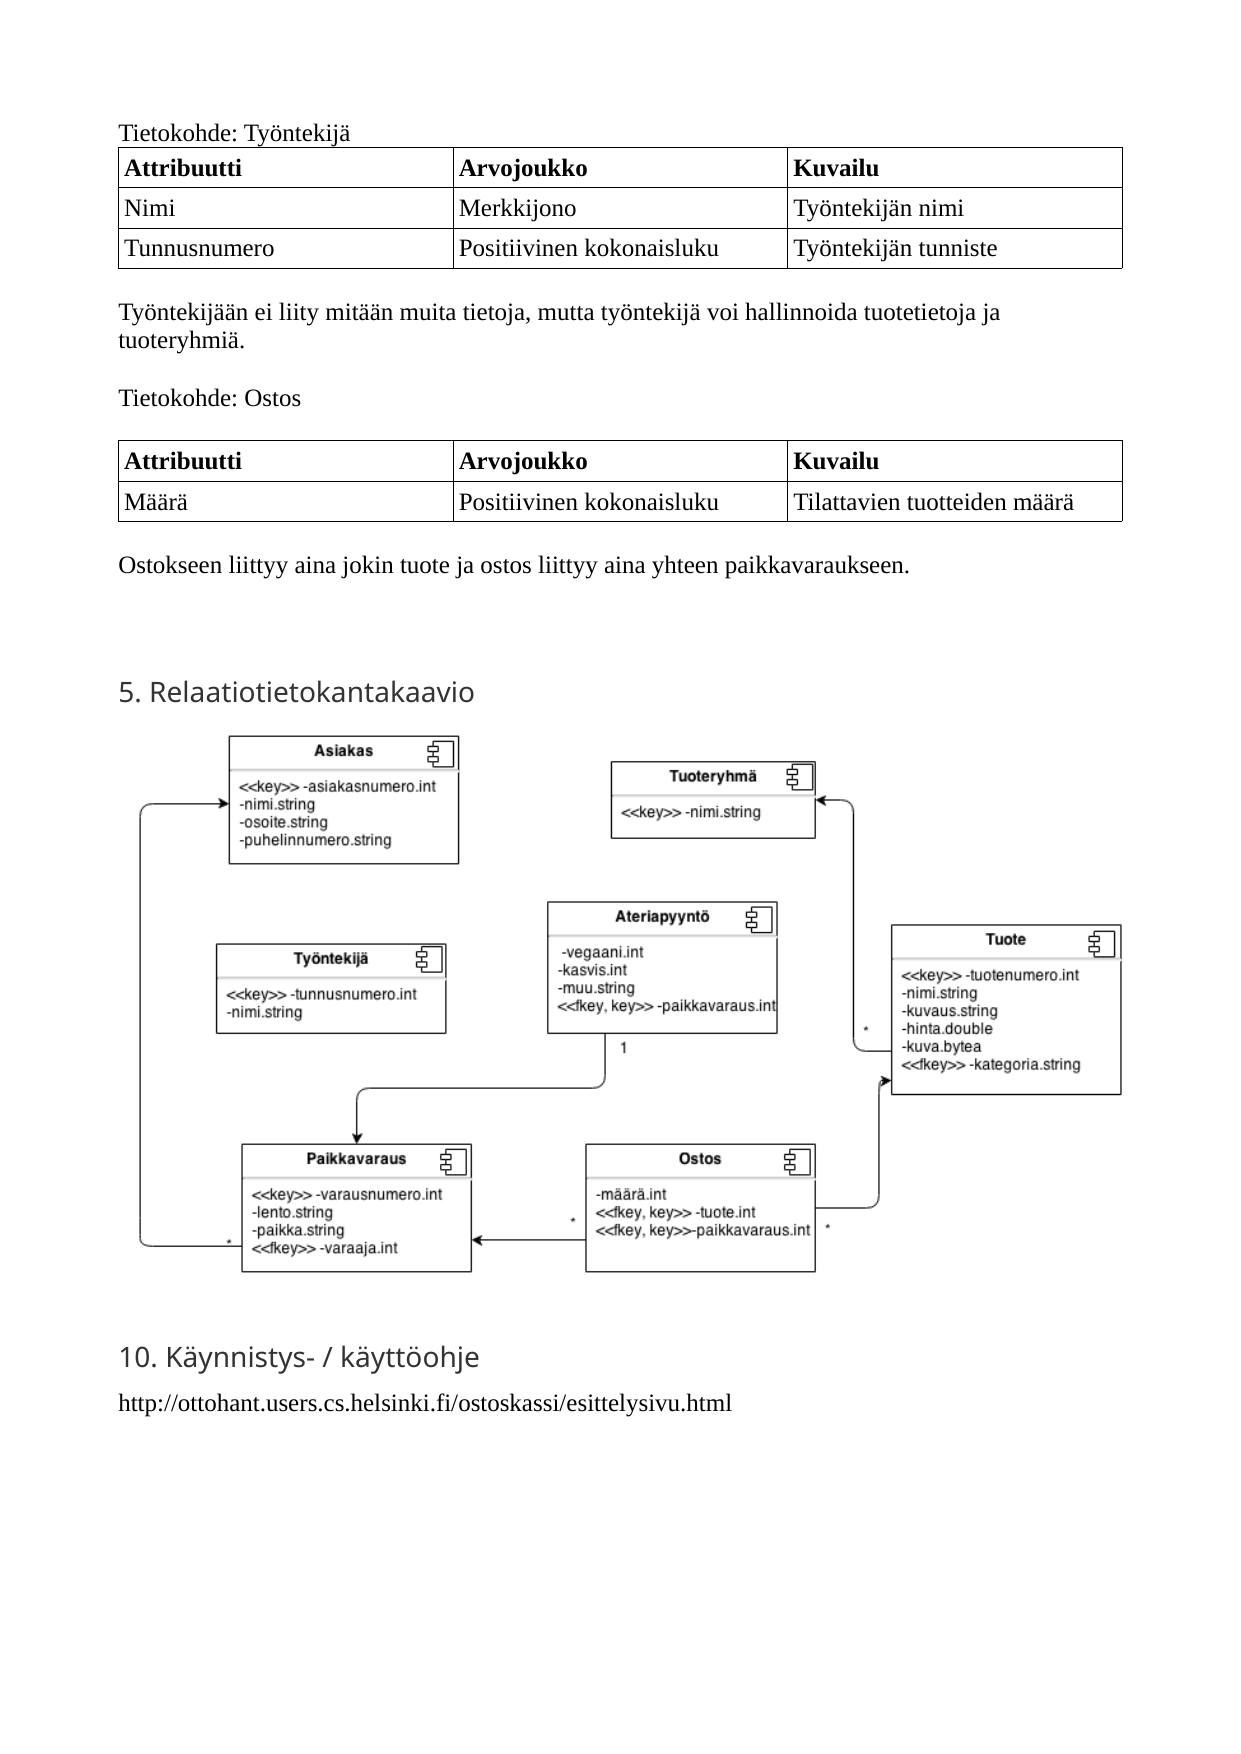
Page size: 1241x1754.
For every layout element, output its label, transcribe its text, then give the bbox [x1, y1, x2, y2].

subtitle 5. Relaatiotietokantakaavio [118, 655, 1122, 711]
table_header Attribuutti [119, 148, 453, 187]
table_cell Merkkijono [454, 188, 787, 227]
subtitle 10. Käynnistys- / käyttöohje [118, 1337, 1122, 1376]
table_cell Määrä [119, 482, 453, 521]
table_header Attribuutti [119, 441, 453, 481]
text Ostokseen liittyy aina jokin tuote ja ostos liittyy aina yhteen paikkavaraukseen. [118, 550, 1122, 579]
table_cell Positiivinen kokonaisluku [454, 482, 787, 521]
text Työntekijään ei liity mitään muita tietoja, mutta työntekijä voi hallinnoida tuotetietoja ja tuoteryhmiä. [118, 297, 1122, 354]
table_header Arvojoukko [454, 441, 787, 481]
table_cell Tilattavien tuotteiden määrä [788, 482, 1122, 521]
text http://ottohant.users.cs.helsinki.fi/ostoskassi/esittelysivu.html [118, 1388, 1122, 1417]
table_cell Positiivinen kokonaisluku [454, 229, 787, 268]
table_cell Tunnusnumero [119, 229, 453, 268]
table_header Arvojoukko [454, 148, 787, 187]
table_cell Työntekijän nimi [788, 188, 1122, 227]
picture [118, 723, 1123, 1284]
table_header Kuvailu [788, 441, 1122, 481]
table_header Kuvailu [788, 148, 1122, 187]
text Tietokohde: Työntekijä [118, 118, 1122, 147]
text Tietokohde: Ostos [118, 383, 1122, 412]
table_cell Nimi [119, 188, 453, 227]
table_cell Työntekijän tunniste [788, 229, 1122, 268]
